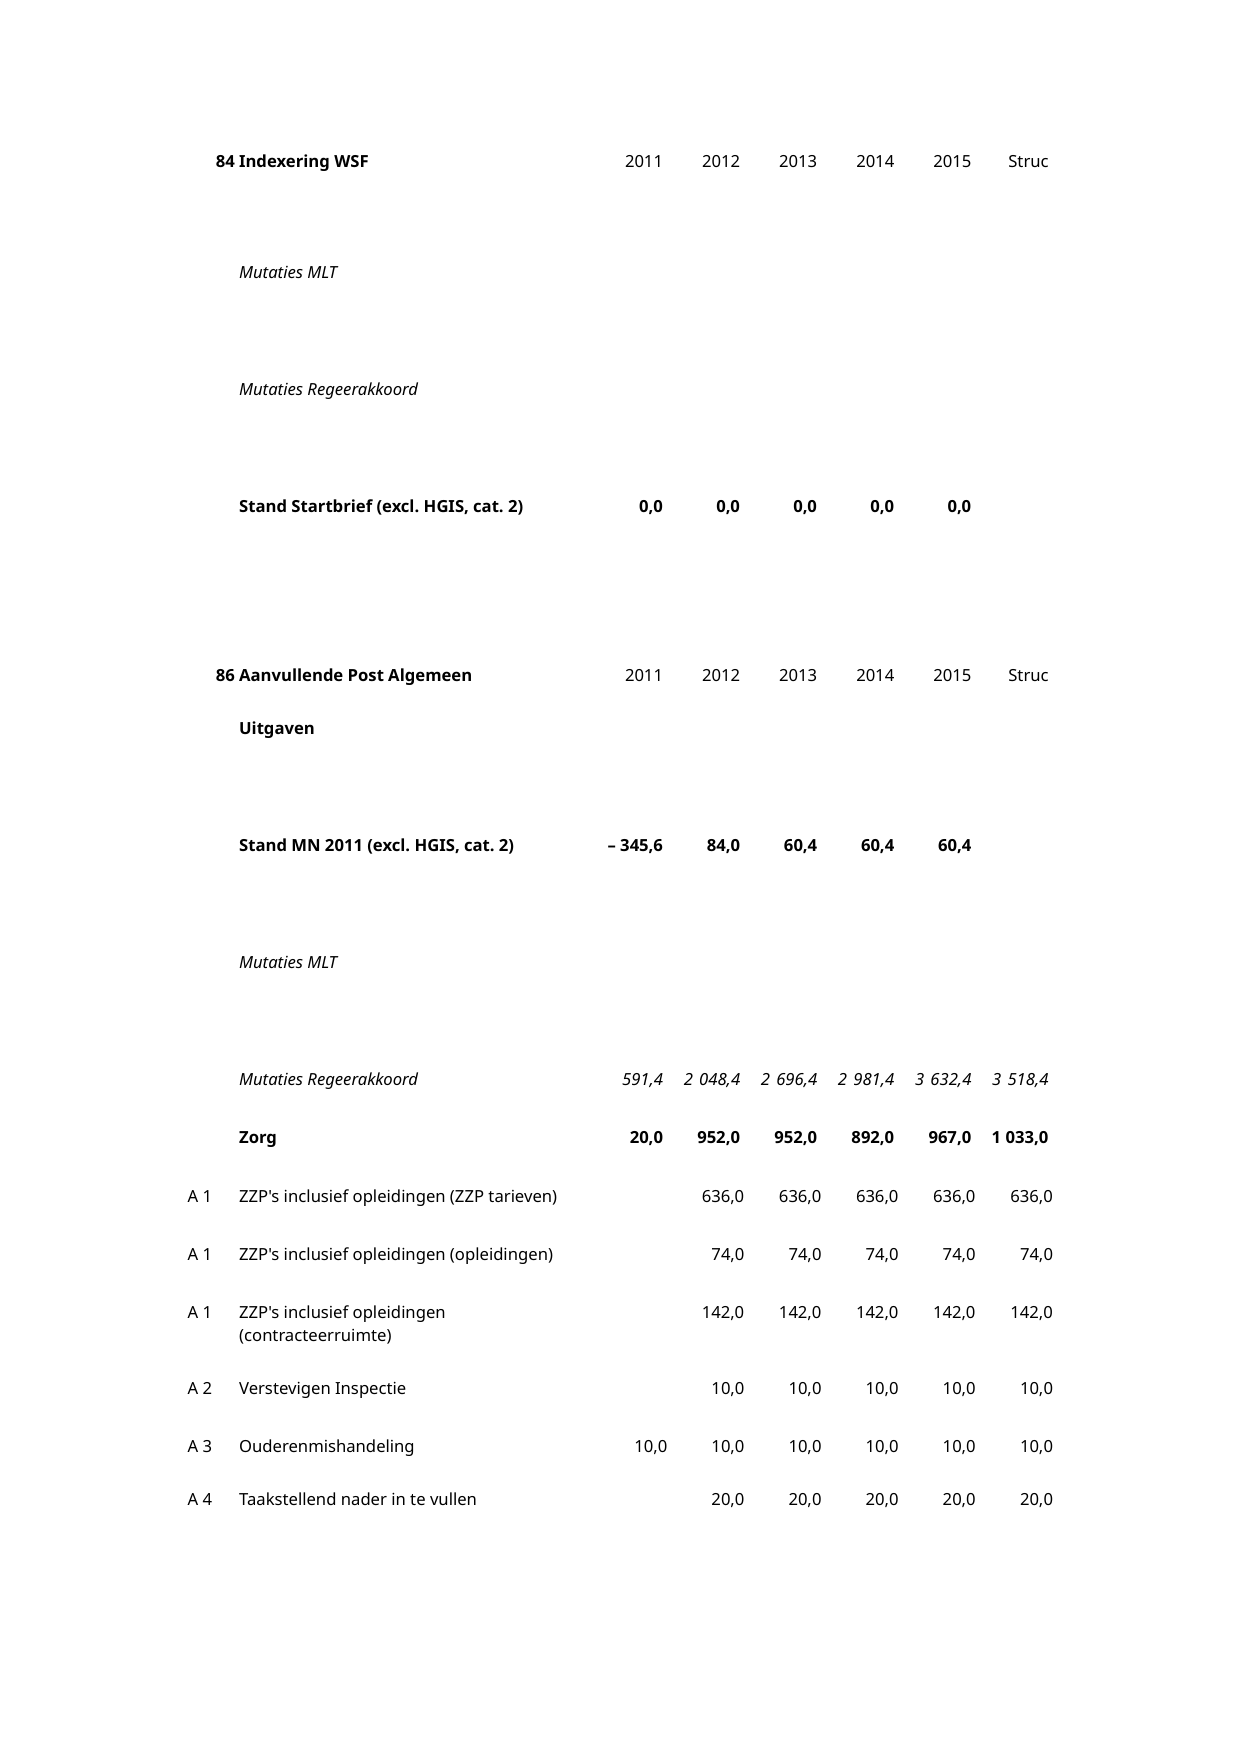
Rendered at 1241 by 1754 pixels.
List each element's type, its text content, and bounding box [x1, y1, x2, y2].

table_cell [590, 775, 667, 833]
table_cell Mutaties Regeerakkoord [239, 378, 590, 436]
table_cell A 1 [188, 1301, 239, 1376]
table_cell 142,0 [975, 1301, 1053, 1376]
table_cell [898, 203, 975, 261]
table_header 2013 [744, 664, 821, 717]
table_header Indexering WSF [239, 150, 590, 203]
table_cell [188, 495, 239, 548]
table_cell [590, 378, 667, 436]
table_cell A 4 [188, 1488, 239, 1546]
table_cell 10,0 [975, 1376, 1053, 1435]
table_cell 20,0 [744, 1488, 821, 1546]
table_cell [744, 892, 821, 950]
table_cell [188, 1067, 239, 1126]
table_cell 591,4 [590, 1067, 667, 1126]
table_cell 10,0 [590, 1435, 667, 1488]
table_cell 74,0 [821, 1243, 898, 1301]
table_cell 60,4 [898, 834, 975, 892]
table_cell [975, 320, 1053, 378]
table_cell [239, 1009, 590, 1067]
table_cell [590, 1488, 667, 1546]
table_cell 60,4 [744, 834, 821, 892]
table_cell [239, 892, 590, 950]
table_cell [239, 775, 590, 833]
table_cell – 345,6 [590, 834, 667, 892]
table_cell 0,0 [590, 495, 667, 548]
table_cell A 3 [188, 1435, 239, 1488]
table_cell 74,0 [975, 1243, 1053, 1301]
table_cell [744, 1009, 821, 1067]
table_header Struc [975, 150, 1053, 203]
table_cell [975, 892, 1053, 950]
table_cell 0,0 [667, 495, 744, 548]
table_cell [590, 1009, 667, 1067]
table_cell 967,0 [898, 1126, 975, 1184]
table_cell [590, 1243, 667, 1301]
table_cell 952,0 [744, 1126, 821, 1184]
table_cell [821, 717, 898, 775]
table_cell [667, 320, 744, 378]
table_cell A 1 [188, 1184, 239, 1243]
table_cell [188, 834, 239, 892]
table_header 2014 [821, 150, 898, 203]
table_header Struc [975, 664, 1053, 717]
table_cell [821, 261, 898, 319]
table_cell [667, 892, 744, 950]
table_cell 20,0 [975, 1488, 1053, 1546]
table_cell [239, 203, 590, 261]
table_cell [898, 717, 975, 775]
table_cell [975, 261, 1053, 319]
table_header 2014 [821, 664, 898, 717]
table_cell [744, 950, 821, 1009]
table_cell [898, 950, 975, 1009]
table_cell [667, 717, 744, 775]
table_cell 10,0 [667, 1376, 744, 1435]
table_cell 2 048,4 [667, 1067, 744, 1126]
table_cell 636,0 [898, 1184, 975, 1243]
table_cell [188, 1126, 239, 1184]
table_cell Stand MN 2011 (excl. HGIS, cat. 2) [239, 834, 590, 892]
table_cell [821, 203, 898, 261]
table_cell 952,0 [667, 1126, 744, 1184]
table_cell 74,0 [667, 1243, 744, 1301]
table_cell 10,0 [975, 1435, 1053, 1488]
table_cell Mutaties MLT [239, 261, 590, 319]
table_cell [975, 950, 1053, 1009]
table_cell [975, 495, 1053, 548]
table_cell [590, 436, 667, 495]
table_cell 10,0 [821, 1435, 898, 1488]
table_cell [188, 203, 239, 261]
table_cell [975, 436, 1053, 495]
table_cell [667, 261, 744, 319]
table_cell [898, 775, 975, 833]
table_cell 636,0 [744, 1184, 821, 1243]
table_cell [898, 1009, 975, 1067]
table_cell 1 033,0 [975, 1126, 1053, 1184]
table_cell [188, 436, 239, 495]
table_cell 142,0 [744, 1301, 821, 1376]
table_cell [590, 892, 667, 950]
table_cell 2 696,4 [744, 1067, 821, 1126]
table_cell Stand Startbrief (excl. HGIS, cat. 2) [239, 495, 590, 548]
table_cell 20,0 [590, 1126, 667, 1184]
table_cell 636,0 [821, 1184, 898, 1243]
table_cell [821, 320, 898, 378]
table_cell 60,4 [821, 834, 898, 892]
table_cell ZZP's inclusief opleidingen (opleidingen) [239, 1243, 590, 1301]
table_header 86 [188, 664, 239, 717]
table_cell 10,0 [667, 1435, 744, 1488]
table_cell 2 981,4 [821, 1067, 898, 1126]
table_cell [898, 436, 975, 495]
table_cell A 2 [188, 1376, 239, 1435]
table_cell [821, 378, 898, 436]
table_cell [744, 717, 821, 775]
table_cell Zorg [239, 1126, 590, 1184]
table_cell Uitgaven [239, 717, 590, 775]
table_cell [188, 378, 239, 436]
table_cell [239, 320, 590, 378]
table_cell [821, 950, 898, 1009]
table_cell 20,0 [667, 1488, 744, 1546]
table_cell [975, 775, 1053, 833]
table_cell ZZP's inclusief opleidingen (ZZP tarieven) [239, 1184, 590, 1243]
table_cell Taakstellend nader in te vullen [239, 1488, 590, 1546]
table_cell [898, 261, 975, 319]
table_cell [590, 1376, 667, 1435]
table_cell [744, 775, 821, 833]
table_cell 10,0 [898, 1435, 975, 1488]
table_cell [188, 950, 239, 1009]
table_cell 10,0 [898, 1376, 975, 1435]
table_cell 892,0 [821, 1126, 898, 1184]
table_cell [975, 1009, 1053, 1067]
table_cell [590, 1301, 667, 1376]
table_cell [975, 378, 1053, 436]
table_cell 0,0 [821, 495, 898, 548]
table_cell A 1 [188, 1243, 239, 1301]
table_cell [667, 436, 744, 495]
table_cell [821, 892, 898, 950]
table_cell [590, 261, 667, 319]
table_cell [898, 378, 975, 436]
table_cell Ouderenmishandeling [239, 1435, 590, 1488]
table_cell 636,0 [975, 1184, 1053, 1243]
table_cell [975, 834, 1053, 892]
table_cell [188, 320, 239, 378]
table_cell [590, 320, 667, 378]
table_header 2011 [590, 664, 667, 717]
table_cell [667, 775, 744, 833]
table_header 2015 [898, 150, 975, 203]
table_cell 3 518,4 [975, 1067, 1053, 1126]
table_header 2012 [667, 664, 744, 717]
table_cell [188, 1009, 239, 1067]
table_cell 142,0 [898, 1301, 975, 1376]
table_cell [188, 717, 239, 775]
table_cell [188, 775, 239, 833]
table_cell 10,0 [744, 1376, 821, 1435]
table_cell 142,0 [821, 1301, 898, 1376]
table_cell 20,0 [898, 1488, 975, 1546]
table_cell [667, 950, 744, 1009]
table_header 2012 [667, 150, 744, 203]
table_header 84 [188, 150, 239, 203]
table_cell Mutaties Regeerakkoord [239, 1067, 590, 1126]
table_header 2011 [590, 150, 667, 203]
table_cell [898, 320, 975, 378]
table_cell Mutaties MLT [239, 950, 590, 1009]
table_cell 84,0 [667, 834, 744, 892]
table_cell [590, 1184, 667, 1243]
table_cell 74,0 [898, 1243, 975, 1301]
table_cell [667, 378, 744, 436]
table_cell [744, 436, 821, 495]
table_cell [667, 1009, 744, 1067]
table_cell [975, 717, 1053, 775]
table_cell [744, 320, 821, 378]
table_cell 0,0 [898, 495, 975, 548]
table_cell [590, 203, 667, 261]
table_cell ZZP's inclusief opleidingen (contracteerruimte) [239, 1301, 590, 1376]
table_cell Verstevigen Inspectie [239, 1376, 590, 1435]
table_cell [744, 378, 821, 436]
table_cell [188, 892, 239, 950]
table_cell [667, 203, 744, 261]
table_cell 636,0 [667, 1184, 744, 1243]
table_cell 74,0 [744, 1243, 821, 1301]
table_cell [821, 436, 898, 495]
table_cell [590, 717, 667, 775]
table_cell [898, 892, 975, 950]
table_header 2015 [898, 664, 975, 717]
table_header 2013 [744, 150, 821, 203]
table_cell 142,0 [667, 1301, 744, 1376]
table_cell [239, 436, 590, 495]
table_cell 3 632,4 [898, 1067, 975, 1126]
table_header Aanvullende Post Algemeen [239, 664, 590, 717]
table_cell [821, 1009, 898, 1067]
table_cell [975, 203, 1053, 261]
table_cell [744, 203, 821, 261]
table_cell [744, 261, 821, 319]
table_cell [590, 950, 667, 1009]
table_cell 0,0 [744, 495, 821, 548]
table_cell 20,0 [821, 1488, 898, 1546]
table_cell 10,0 [821, 1376, 898, 1435]
table_cell 10,0 [744, 1435, 821, 1488]
table_cell [188, 261, 239, 319]
table_cell [821, 775, 898, 833]
